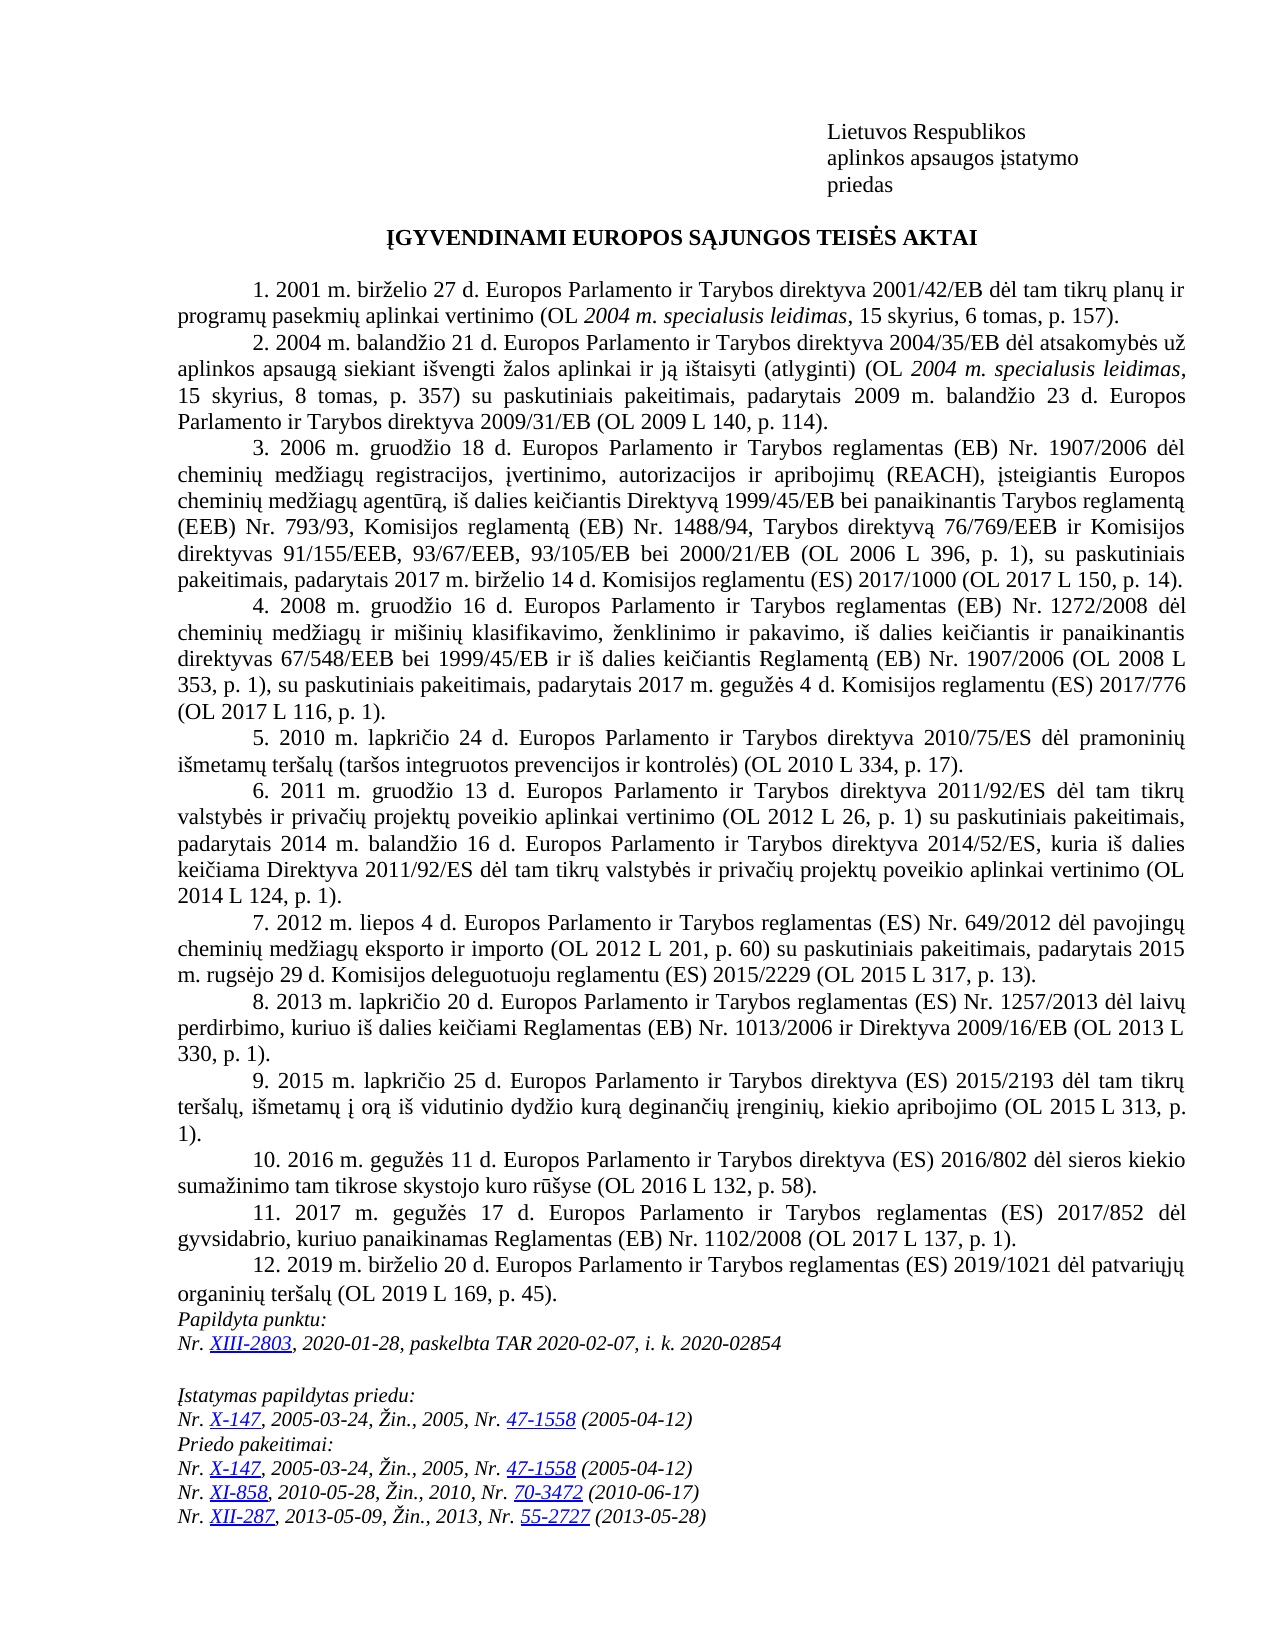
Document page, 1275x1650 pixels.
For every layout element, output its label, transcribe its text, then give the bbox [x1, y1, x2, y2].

text 11. 2017 m. gegužės 17 d. Europos Parlamento ir Tarybos reglamentas (ES) 2017/852 dėl gyvsidabrio, kuriuo panaikinamas Reglamentas (EB) Nr. 1102/2008 (OL 2017 L 137, p. 1). [177, 1199, 1186, 1251]
text Nr. X-147, 2005-03-24, Žin., 2005, Nr. 47-1558 (2005-04-12) [177, 1407, 1186, 1431]
text 10. 2016 m. gegužės 11 d. Europos Parlamento ir Tarybos direktyva (ES) 2016/802 dėl sieros kiekio sumažinimo tam tikrose skystojo kuro rūšyse (OL 2016 L 132, p. 58). [177, 1146, 1186, 1199]
text Nr. XI-858, 2010-05-28, Žin., 2010, Nr. 70-3472 (2010-06-17) [177, 1479, 1186, 1504]
text 3. 2006 m. gruodžio 18 d. Europos Parlamento ir Tarybos reglamentas (EB) Nr. 1907/2006 dėl cheminių medžiagų registracijos, įvertinimo, autorizacijos ir apribojimų (REACH), įsteigiantis Europos cheminių medžiagų agentūrą, iš dalies keičiantis Direktyvą 1999/45/EB bei panaikinantis Tarybos reglamentą (EEB) Nr. 793/93, Komisijos reglamentą (EB) Nr. 1488/94, Tarybos direktyvą 76/769/EEB ir Komisijos direktyvas 91/155/EEB, 93/67/EEB, 93/105/EB bei 2000/21/EB (OL 2006 L 396, p. 1), su paskutiniais pakeitimais, padarytais 2017 m. birželio 14 d. Komisijos reglamentu (ES) 2017/1000 (OL 2017 L 150, p. 14). [177, 434, 1186, 592]
text Papildyta punktu: [177, 1306, 1186, 1331]
text 4. 2008 m. gruodžio 16 d. Europos Parlamento ir Tarybos reglamentas (EB) Nr. 1272/2008 dėl cheminių medžiagų ir mišinių klasifikavimo, ženklinimo ir pakavimo, iš dalies keičiantis ir panaikinantis direktyvas 67/548/EEB bei 1999/45/EB ir iš dalies keičiantis Reglamentą (EB) Nr. 1907/2006 (OL 2008 L 353, p. 1), su paskutiniais pakeitimais, padarytais 2017 m. gegužės 4 d. Komisijos reglamentu (ES) 2017/776 (OL 2017 L 116, p. 1). [177, 592, 1186, 724]
text Lietuvos Respublikos [177, 118, 1186, 144]
text 1. 2001 m. birželio 27 d. Europos Parlamento ir Tarybos direktyva 2001/42/EB dėl tam tikrų planų ir programų pasekmių aplinkai vertinimo (OL 2004 m. specialusis leidimas, 15 skyrius, 6 tomas, p. 157). [177, 276, 1186, 329]
text Nr. X-147, 2005-03-24, Žin., 2005, Nr. 47-1558 (2005-04-12) [177, 1456, 1186, 1479]
text 7. 2012 m. liepos 4 d. Europos Parlamento ir Tarybos reglamentas (ES) Nr. 649/2012 dėl pavojingų cheminių medžiagų eksporto ir importo (OL 2012 L 201, p. 60) su paskutiniais pakeitimais, padarytais 2015 m. rugsėjo 29 d. Komisijos deleguotuoju reglamentu (ES) 2015/2229 (OL 2015 L 317, p. 13). [177, 909, 1186, 988]
text 12. 2019 m. birželio 20 d. Europos Parlamento ir Tarybos reglamentas (ES) 2019/1021 dėl patvariųjų organinių teršalų (OL 2019 L 169, p. 45). [177, 1251, 1186, 1306]
text Nr. XIII-2803, 2020-01-28, paskelbta TAR 2020-02-07, i. k. 2020-02854 [177, 1331, 1186, 1354]
text priedas [177, 171, 1186, 197]
text 9. 2015 m. lapkričio 25 d. Europos Parlamento ir Tarybos direktyva (ES) 2015/2193 dėl tam tikrų teršalų, išmetamų į orą iš vidutinio dydžio kurą deginančių įrenginių, kiekio apribojimo (OL 2015 L 313, p. 1). [177, 1067, 1186, 1146]
text ĮGYVENDINAMI EUROPOS SĄJUNGOS TEISĖS AKTAI [177, 223, 1186, 250]
text 5. 2010 m. lapkričio 24 d. Europos Parlamento ir Tarybos direktyva 2010/75/ES dėl pramoninių išmetamų teršalų (taršos integruotos prevencijos ir kontrolės) (OL 2010 L 334, p. 17). [177, 724, 1186, 777]
text Nr. XII-287, 2013-05-09, Žin., 2013, Nr. 55-2727 (2013-05-28) [177, 1504, 1186, 1528]
text 8. 2013 m. lapkričio 20 d. Europos Parlamento ir Tarybos reglamentas (ES) Nr. 1257/2013 dėl laivų perdirbimo, kuriuo iš dalies keičiami Reglamentas (EB) Nr. 1013/2006 ir Direktyva 2009/16/EB (OL 2013 L 330, p. 1). [177, 988, 1186, 1067]
text 2. 2004 m. balandžio 21 d. Europos Parlamento ir Tarybos direktyva 2004/35/EB dėl atsakomybės už aplinkos apsaugą siekiant išvengti žalos aplinkai ir ją ištaisyti (atlyginti) (OL 2004 m. specialusis leidimas, 15 skyrius, 8 tomas, p. 357) su paskutiniais pakeitimais, padarytais 2009 m. balandžio 23 d. Europos Parlamento ir Tarybos direktyva 2009/31/EB (OL 2009 L 140, p. 114). [177, 329, 1186, 434]
text aplinkos apsaugos įstatymo [177, 144, 1186, 171]
text Įstatymas papildytas priedu: [177, 1383, 1186, 1407]
text 6. 2011 m. gruodžio 13 d. Europos Parlamento ir Tarybos direktyva 2011/92/ES dėl tam tikrų valstybės ir privačių projektų poveikio aplinkai vertinimo (OL 2012 L 26, p. 1) su paskutiniais pakeitimais, padarytais 2014 m. balandžio 16 d. Europos Parlamento ir Tarybos direktyva 2014/52/ES, kuria iš dalies keičiama Direktyva 2011/92/ES dėl tam tikrų valstybės ir privačių projektų poveikio aplinkai vertinimo (OL 2014 L 124, p. 1). [177, 777, 1186, 909]
text Priedo pakeitimai: [177, 1431, 1186, 1456]
